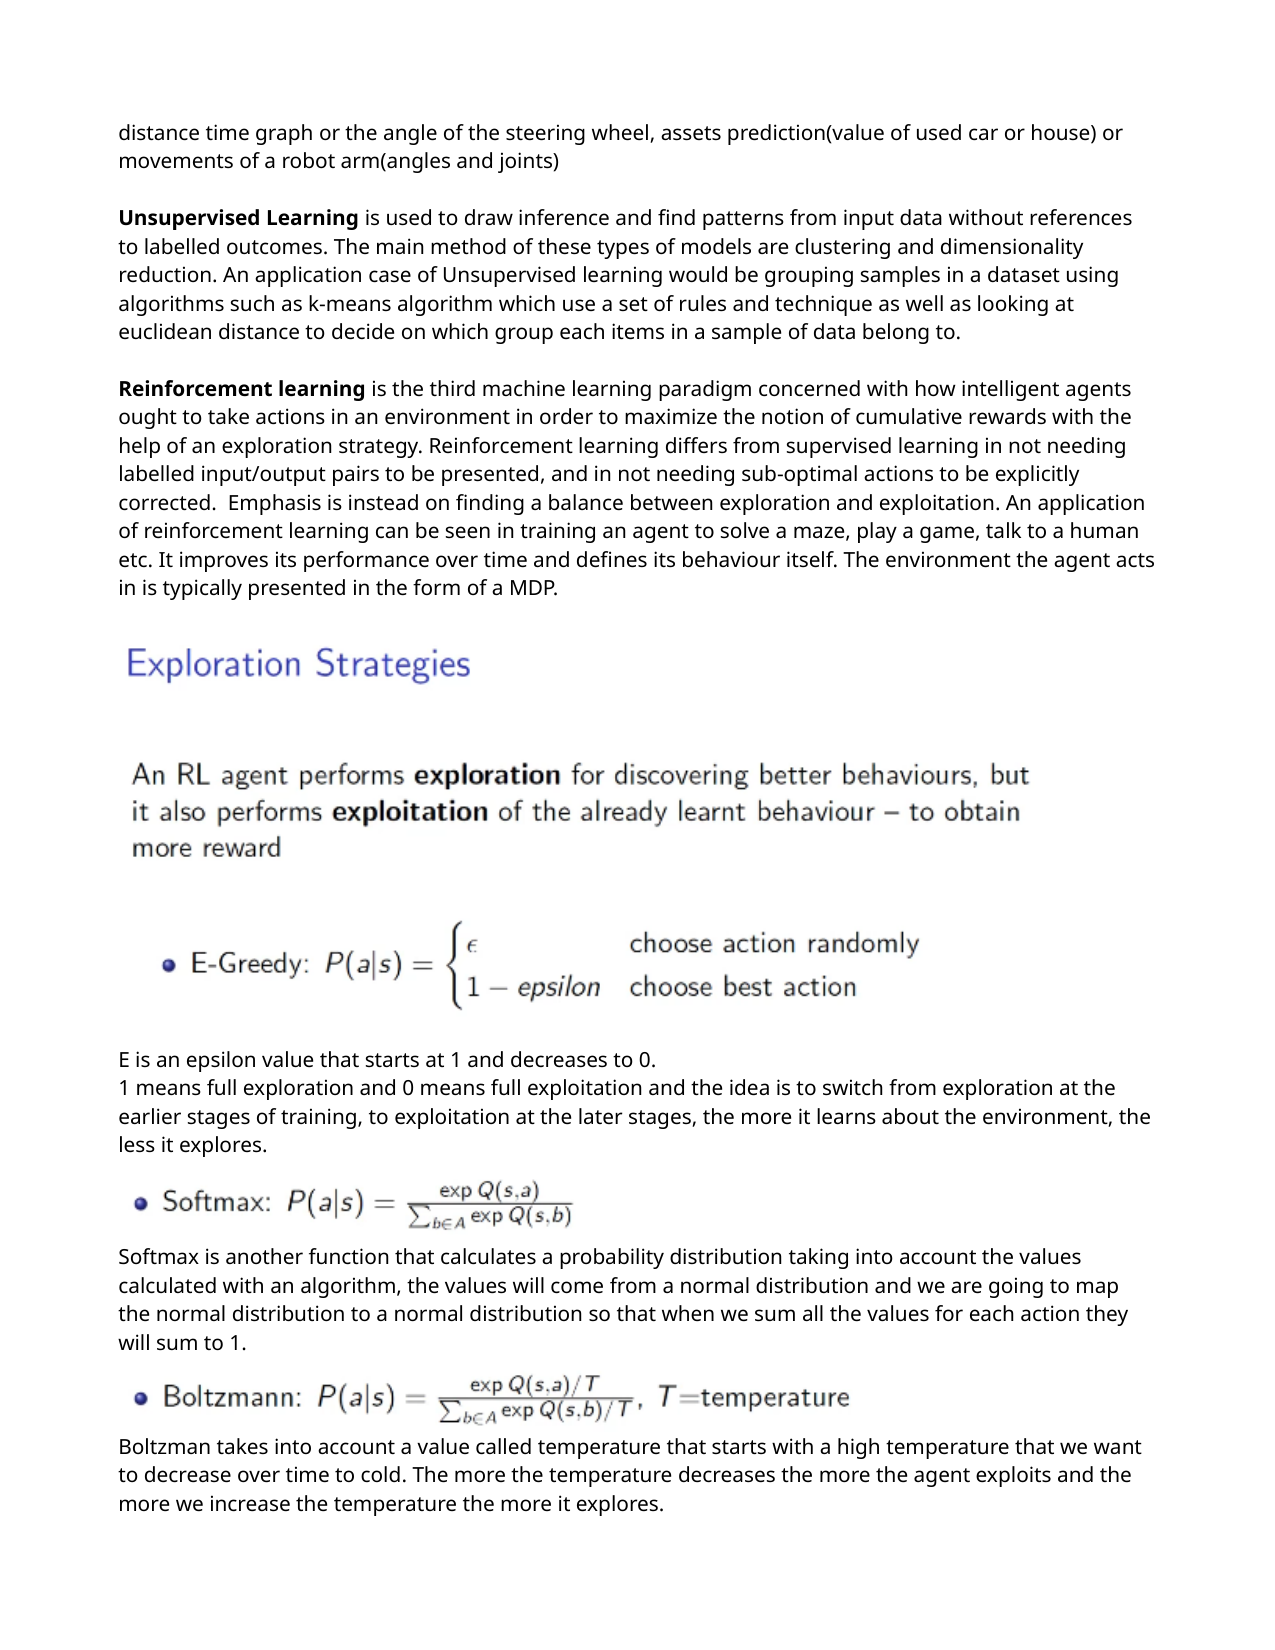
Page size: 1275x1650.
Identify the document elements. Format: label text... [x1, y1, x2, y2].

text Boltzman takes into account a value called temperature that starts with a high temperature that we want to decrease over time to cold. The more the temperature decreases the more the agent exploits and the more we increase the temperature the more it explores. [118, 1356, 1157, 1517]
text Unsupervised Learning is used to draw inference and find patterns from input data without references to labelled outcomes. The main method of these types of models are clustering and dimensionality reduction. An application case of Unsupervised learning would be grouping samples in a dataset using algorithms such as k-means algorithm which use a set of rules and technique as well as looking at euclidean distance to decide on which group each items in a sample of data belong to. [118, 203, 1157, 346]
text Softmax is another function that calculates a probability distribution taking into account the values calculated with an algorithm, the values will come from a normal distribution and we are going to map the normal distribution to a normal distribution so that when we sum all the values for each action they will sum to 1. [118, 1159, 1157, 1356]
picture [93, 1175, 1007, 1243]
text E is an epsilon value that starts at 1 and decreases to 0. [118, 1045, 1157, 1073]
picture [121, 645, 1035, 1017]
text Reinforcement learning is the third machine learning paradigm concerned with how intelligent agents ought to take actions in an environment in order to maximize the notion of cumulative rewards with the help of an exploration strategy. Reinforcement learning differs from supervised learning in not needing labelled input/output pairs to be presented, and in not needing sub-optimal actions to be explicitly corrected. Emphasis is instead on finding a balance between exploration and exploitation. An application of reinforcement learning can be seen in training an agent to solve a maze, play a game, talk to a human etc. It improves its performance over time and defines its behaviour itself. The environment the agent acts in is typically presented in the form of a MDP. [118, 374, 1157, 602]
text 1 means full exploration and 0 means full exploitation and the idea is to switch from exploration at the earlier stages of training, to exploitation at the later stages, the more it learns about the environment, the less it explores. [118, 1073, 1157, 1159]
text distance time graph or the angle of the steering wheel, assets prediction(value of used car or house) or movements of a robot arm(angles and joints) [118, 118, 1157, 175]
picture [93, 1362, 1007, 1432]
